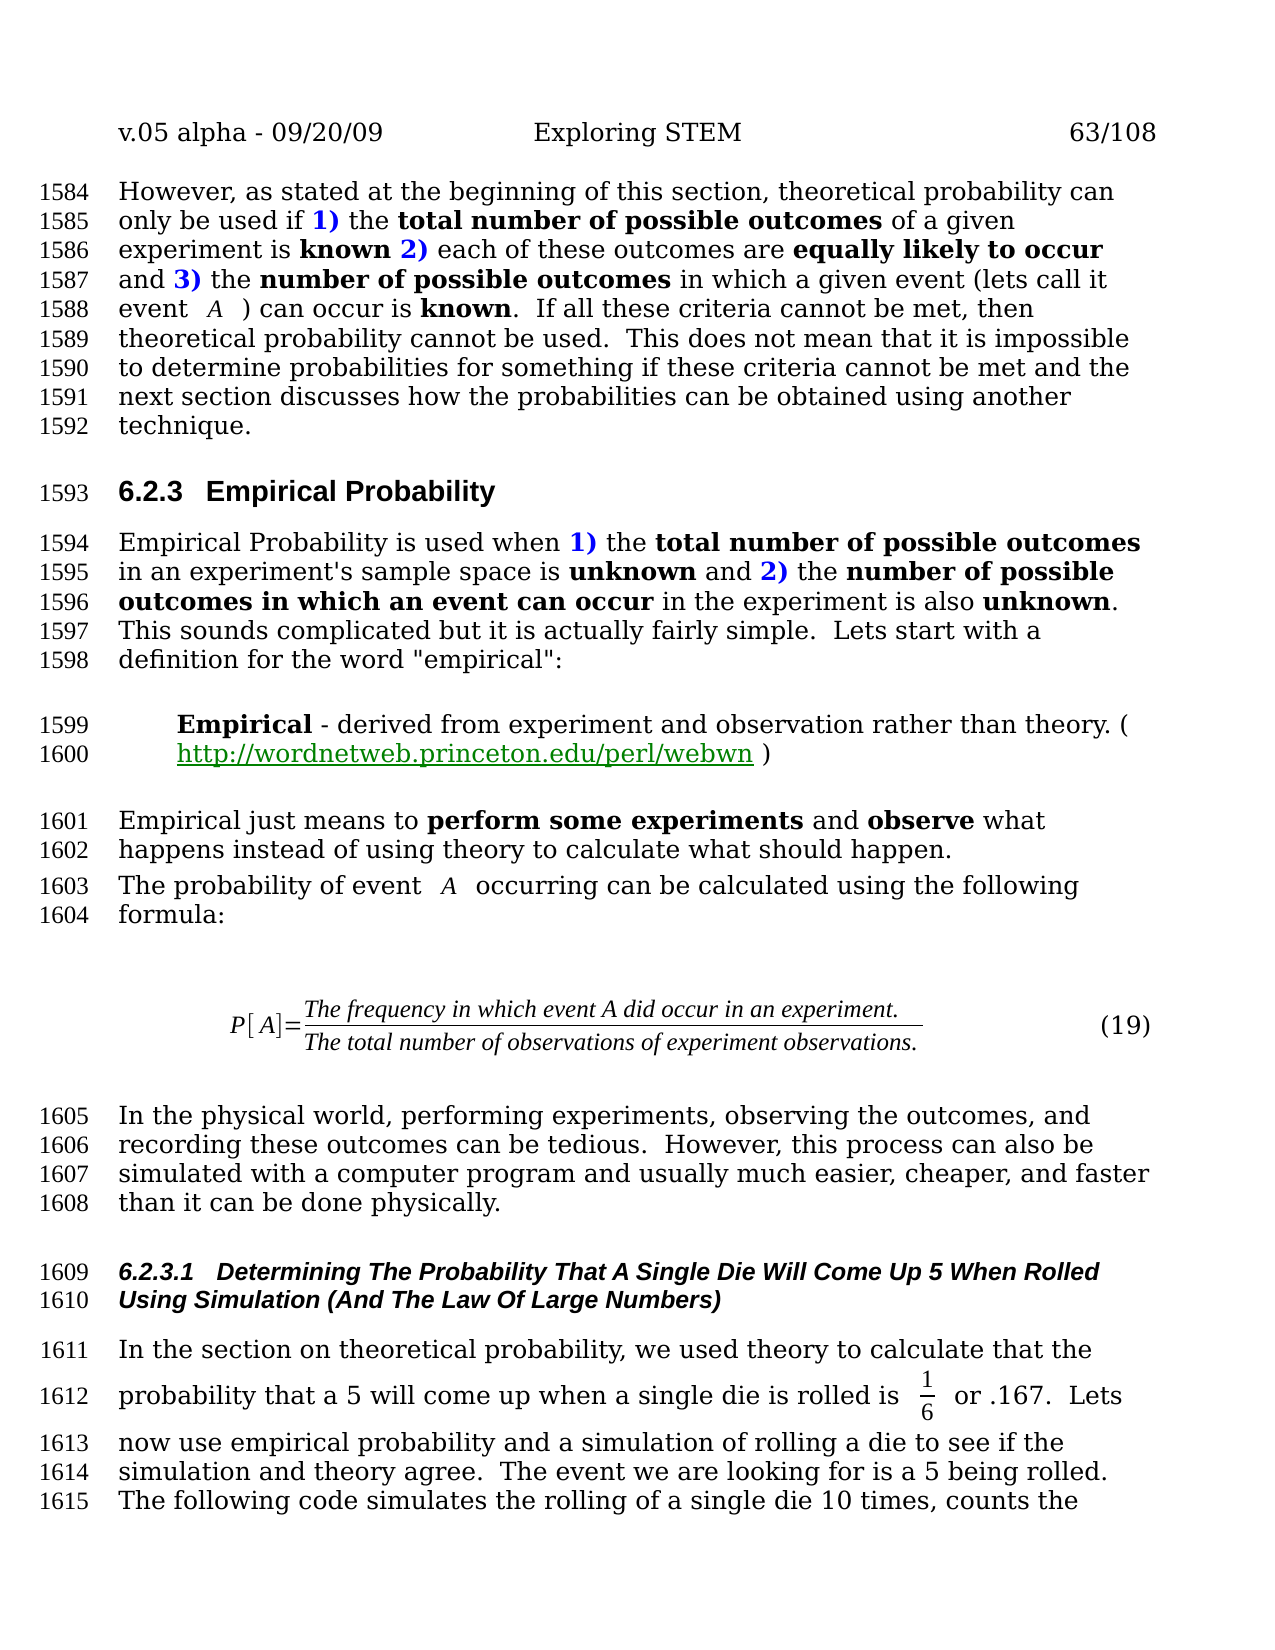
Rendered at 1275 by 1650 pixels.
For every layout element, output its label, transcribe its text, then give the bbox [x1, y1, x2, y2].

text The probability of eventoccurring can be calculated using the following formula: [118, 871, 1157, 930]
table_header (19) [1041, 988, 1157, 1063]
text However, as stated at the beginning of this section, theoretical probability can only be used if 1) the total number of possible outcomes of a given experiment is known 2) each of these outcomes are equally likely to occur and 3) the number of possible outcomes in which a given event (lets call it event) can occur is known. If all these criteria cannot be met, then theoretical probability cannot be used. This does not mean that it is impossible to determine probabilities for something if these criteria cannot be met and the next section discusses how the probabilities can be obtained using another technique. [118, 177, 1157, 441]
subtitle Determining The Probability That A Single Die Will Come Up 5 When Rolled Using Simulation (And The Law Of Large Numbers) [118, 1257, 1157, 1314]
text Empirical just means to perform some experiments and observe what happens instead of using theory to calculate what should happen. [118, 806, 1157, 865]
text Empirical - derived from experiment and observation rather than theory. ( http://wordnetweb.princeton.edu/perl/webwn ) [176, 710, 1157, 768]
subtitle Empirical Probability [118, 473, 1157, 507]
text Empirical Probability is used when 1) the total number of possible outcomes in an experiment's sample space is unknown and 2) the number of possible outcomes in which an event can occur in the experiment is also unknown. This sounds complicated but it is actually fairly simple. Lets start with a definition for the word "empirical": [118, 528, 1157, 674]
text In the physical world, performing experiments, observing the outcomes, and recording these outcomes can be tedious. However, this process can also be simulated with a computer program and usually much easier, cheaper, and faster than it can be done physically. [118, 1101, 1157, 1218]
text In the section on theoretical probability, we used theory to calculate that the probability that a 5 will come up when a single die is rolled isor .167. Lets now use empirical probability and a simulation of rolling a die to see if the simulation and theory agree. The event we are looking for is a 5 being rolled. The following code simulates the rolling of a single die 10 times, counts the [118, 1335, 1157, 1515]
table_header [118, 988, 1041, 1063]
